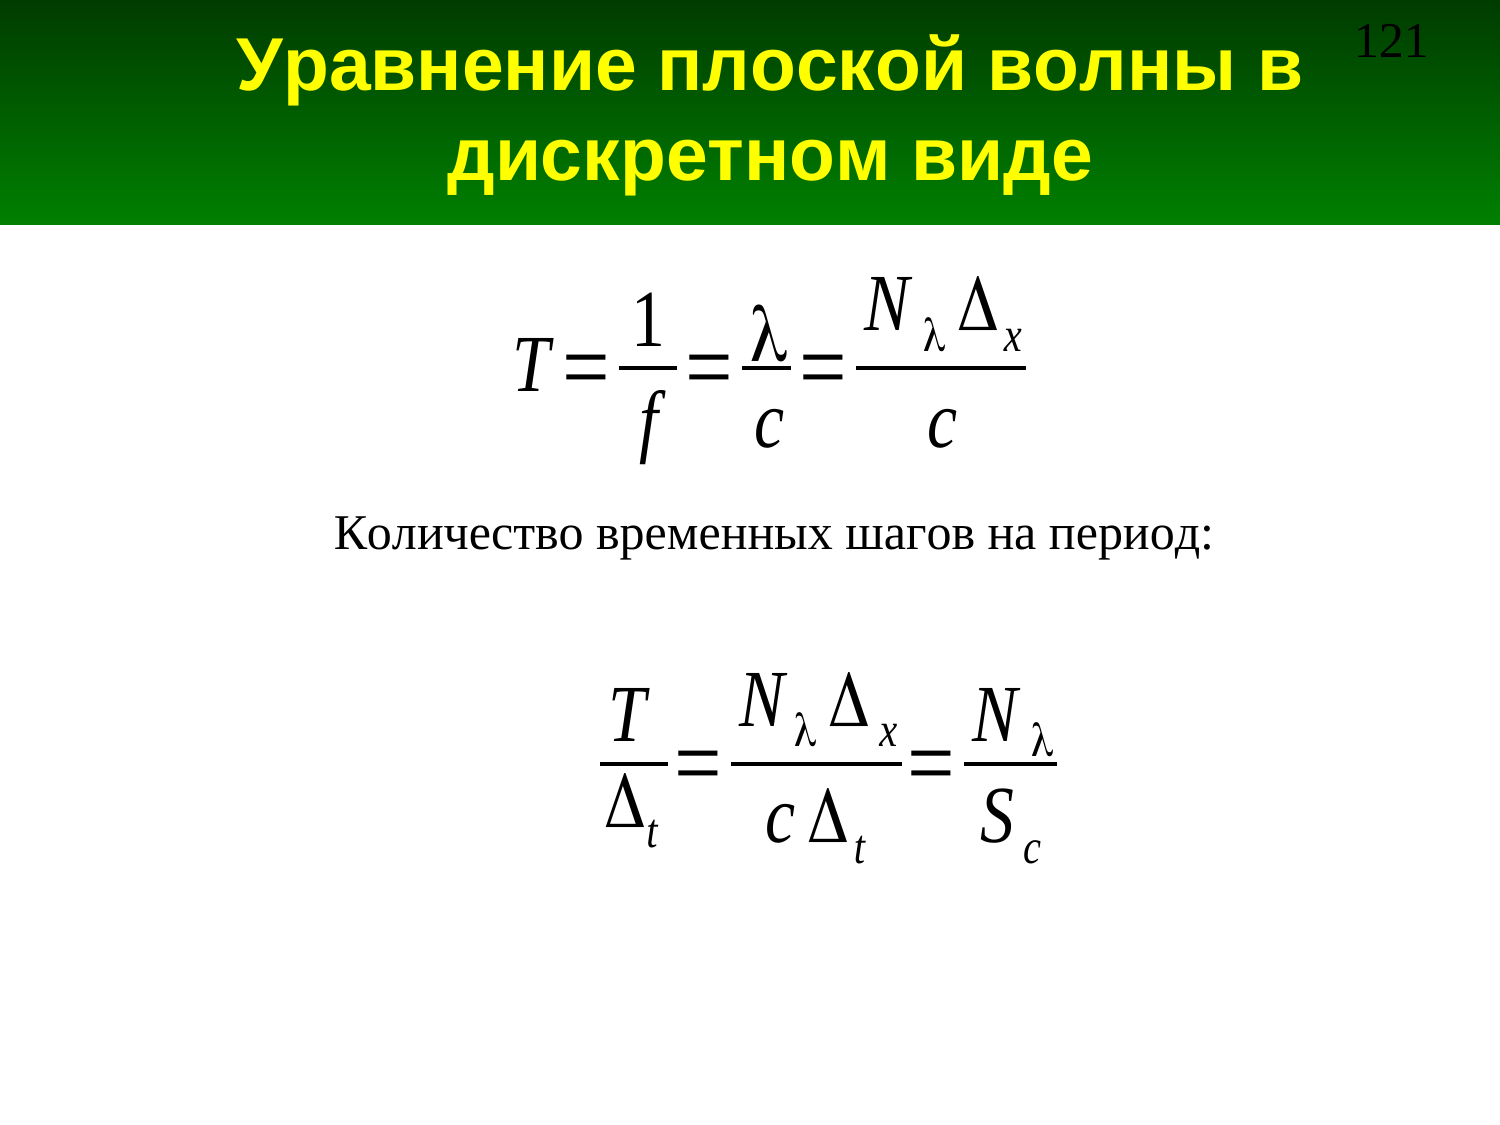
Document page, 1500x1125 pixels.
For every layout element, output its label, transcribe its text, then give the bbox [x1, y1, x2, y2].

title Уравнение плоской волны в дискретном виде [100, 7, 1441, 204]
chart [496, 259, 1047, 467]
chart [578, 655, 1078, 875]
text_box Количество временных шагов на период: [318, 492, 1224, 567]
